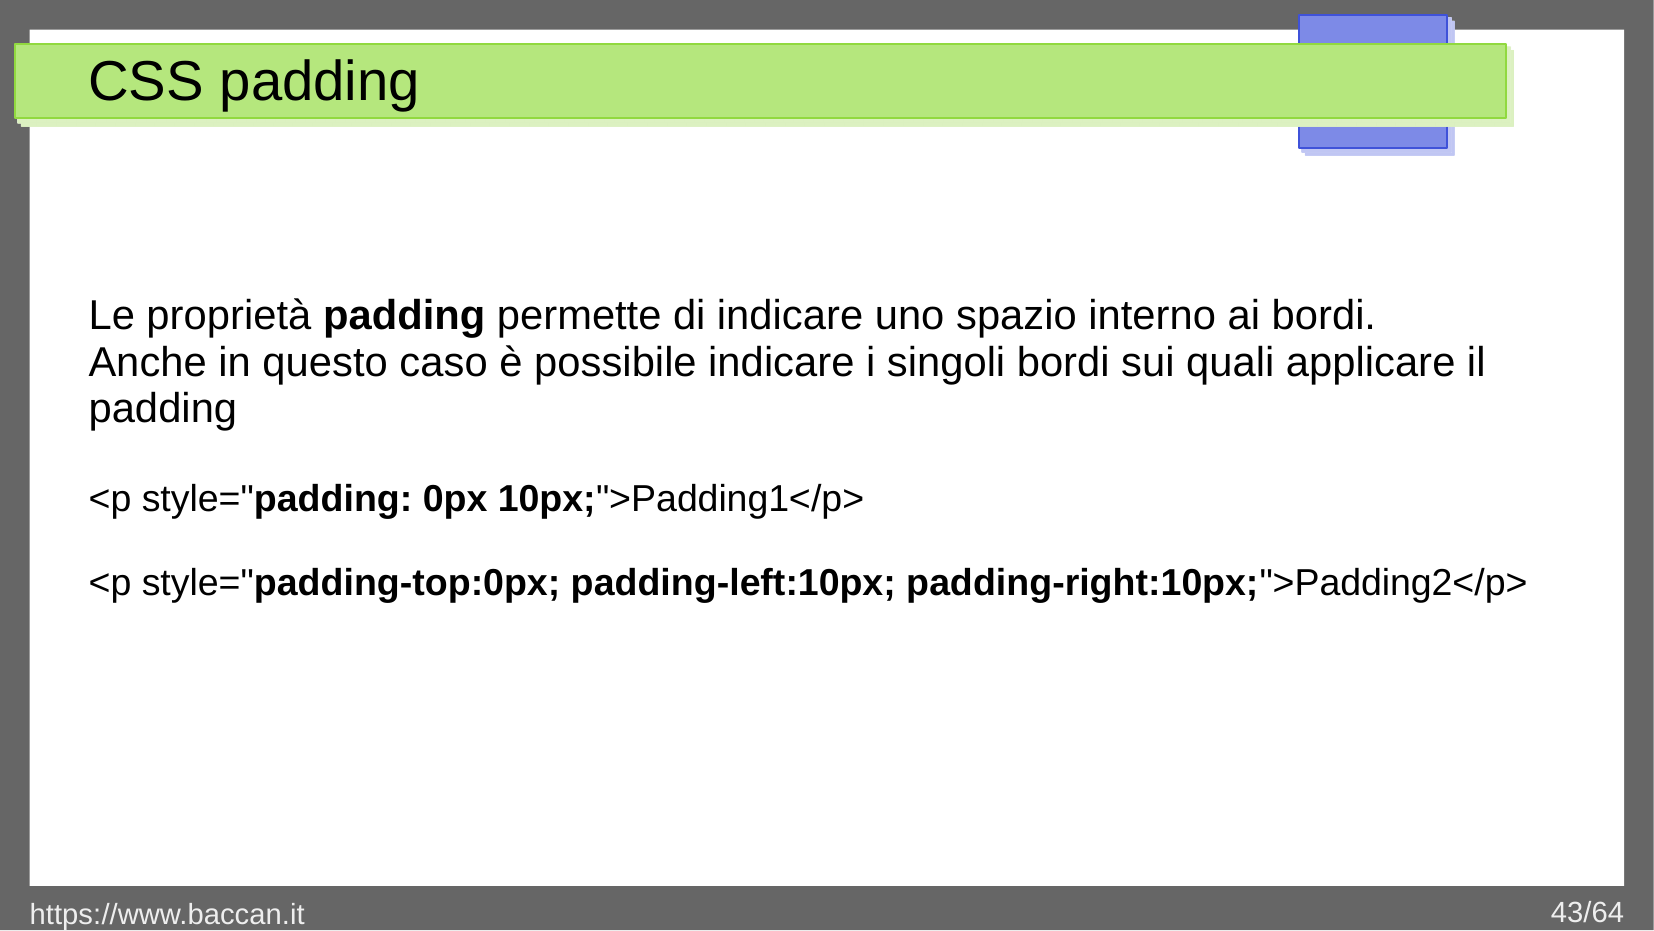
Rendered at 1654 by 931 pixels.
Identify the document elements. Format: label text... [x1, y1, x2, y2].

title CSS padding [88, 44, 1506, 119]
text_box Le proprietà padding permette di indicare uno spazio interno ai bordi. Anche in questo caso è possibile indicare i singoli bordi sui quali applicare il padding <p style="padding: 0px 10px;">Padding1</p> <p style="padding-top:0px; padding-left:10px; padding-right:10px;">Padding2</p> [88, 169, 1565, 820]
